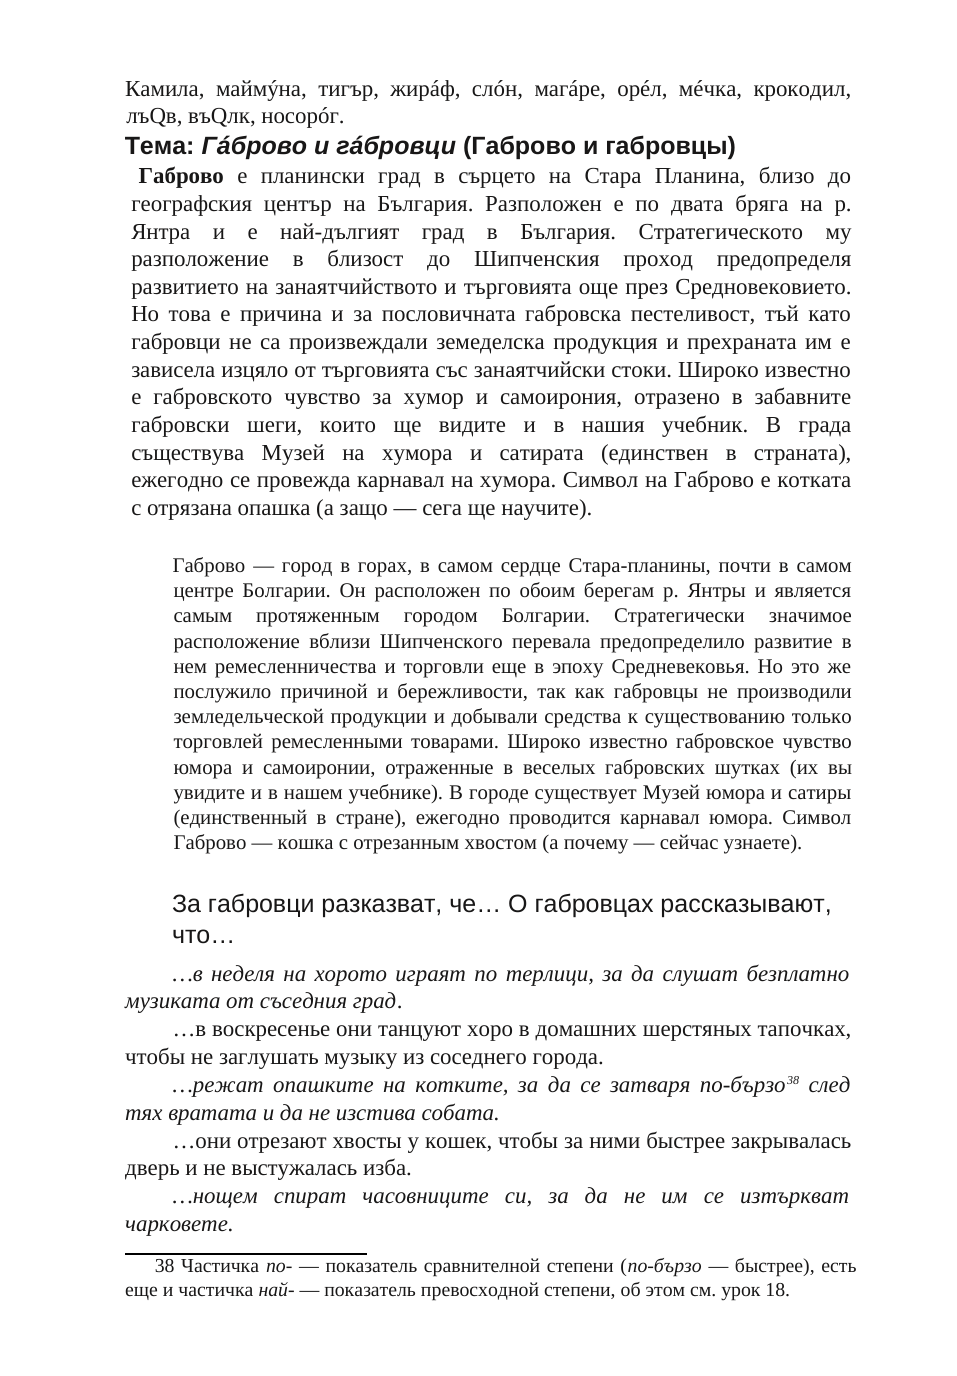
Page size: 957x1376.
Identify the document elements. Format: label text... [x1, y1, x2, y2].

text Камила, маймýна, тигър, жирáф, слóн, магáре, орéл, мéчка, крокодил, лъQв, въQлк, носорóг. [125, 75, 852, 129]
text …в неделя на хорото играят по терлици, за да слушат безплатно музиката от съседния град. [125, 960, 852, 1014]
subtitle Тема: Гáброво и гáбровци (Габрово и габровцы) [124, 131, 857, 159]
text …нощем спират часовниците си, за да не им се изтъркват чарковете. [125, 1183, 852, 1237]
text …они отрезают хвосты у кошек, чтобы за ними быстрее закрывалась дверь и не выстужалась изба. [125, 1127, 852, 1181]
text Габрово — город в горах, в самом сердце Стара-планины, почти в самом центре Болгарии. Он расположен по обоим берегам р. Янтры и является самым протяженным городом Болгарии. Стратегически значимое расположение вблизи Шипченского перевала предопределило развитие в нем ремесленничества и торговли еще в эпоху Средневековья. Но это же послужило причиной и бережливости, так как габровцы не производили земледельческой продукции и добывали средства к существованию только торговлей ремесленными товарами. Широко известно габровское чувство юмора и самоиронии, отраженные в веселых габровских шутках (их вы увидите и в нашем учебнике). В городе существует Музей юмора и сатиры (единственный в стране), ежегодно проводится карнавал юмора. Символ Габрово — кошка с отрезанным хвостом (а почему — сейчас узнаете). [172, 553, 852, 854]
text …в воскресенье они танцуют хоро в домашних шерстяных тапочках, чтобы не заглушать музыку из соседнего города. [125, 1015, 852, 1069]
text Частичка по- — показатель сравнителной степени (по-бързо — быстрее), есть еще и частичка най- — показатель превосходной степени, об этом см. урок 18. [125, 1254, 857, 1301]
text …режат опашките на котките, за да се затваря по-бързо след тях вратата и да не изстива собата. [125, 1071, 852, 1125]
subtitle За габровци разказват, че… О габровцах рассказывают, что… [172, 889, 857, 949]
text Габрово е планински град в сърцето на Стара Планина, близо до географския център на България. Разположен е по двата бряга на р. Янтра и е най-дългият град в България. Стратегическото му разположение в близост до Шипченския проход предопределя развитието на занаятчийството и търговията още през Средновековието. Но това е причина и за пословичната габровска пестеливост, тъй като габровци не са произвеждали земеделска продукция и прехраната им е зависела изцяло от търговията със занаятчийски стоки. Широко известно е габровското чувство за хумор и самоирония, отразено в забавните габровски шеги, които ще видите и в нашия учебник. В града съществува Музей на хумора и сатирата (единствен в страната), ежегодно се провежда карнавал на хумора. Символ на Габрово е котката с отрязана опашка (а защо — сега ще научите). [125, 162, 852, 520]
